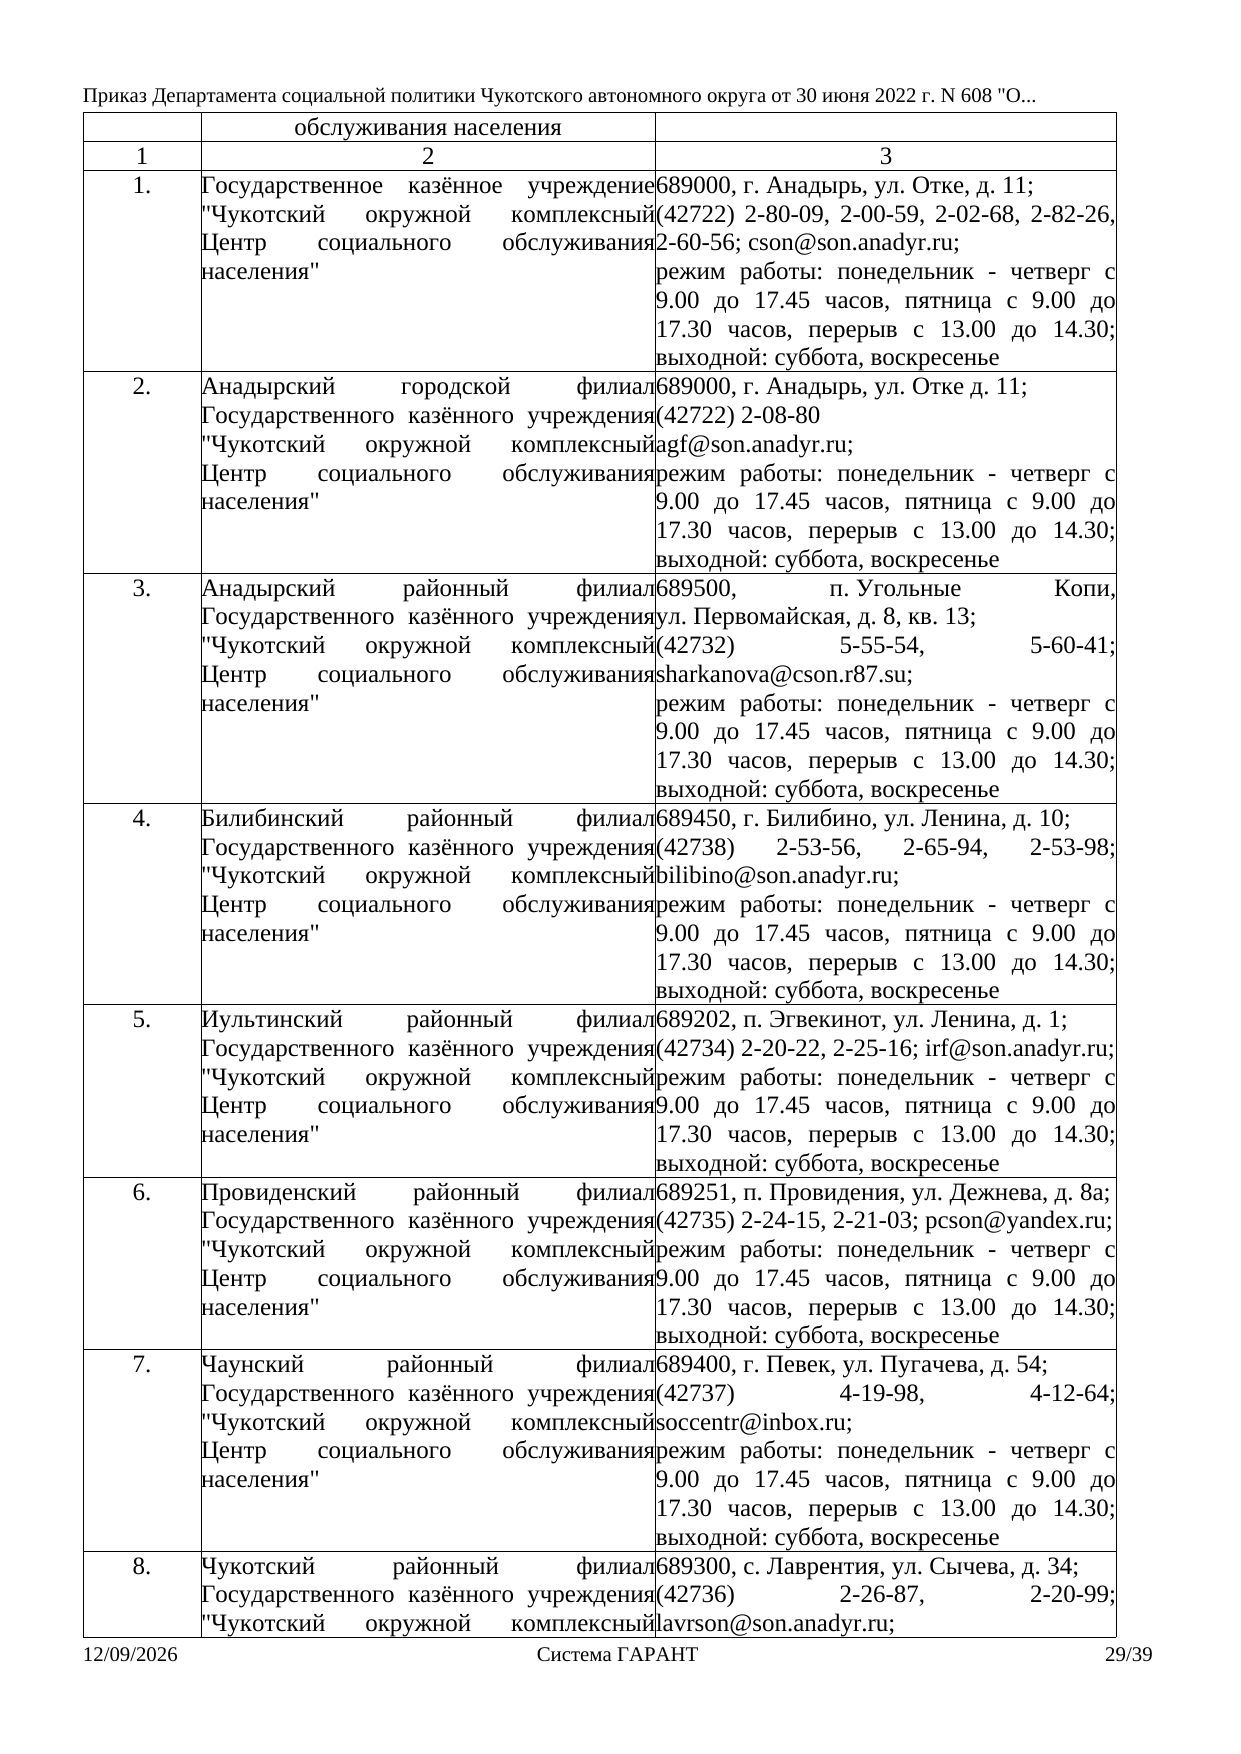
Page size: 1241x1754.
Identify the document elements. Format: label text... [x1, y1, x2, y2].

table_cell 4. [84, 804, 201, 1004]
table_cell 689000, г. Анадырь, ул. Отке д. 11; (42722) 2-08-80 agf@son.anadyr.ru; режим работы: понедельник - четверг с 9.00 до 17.45 часов, пятница с 9.00 до 17.30 часов, перерыв с 13.00 до 14.30; выходной: суббота, воскресенье [656, 372, 1116, 573]
table_cell 6. [84, 1178, 201, 1349]
table_header [84, 113, 201, 141]
table_cell 3. [84, 574, 201, 803]
table_cell Чукотский районный филиал Государственного казённого учреждения "Чукотский окружной комплексный [202, 1552, 655, 1637]
table_cell 689450, г. Билибино, ул. Ленина, д. 10; (42738) 2-53-56, 2-65-94, 2-53-98; bilibino@son.anadyr.ru; режим работы: понедельник - четверг с 9.00 до 17.45 часов, пятница с 9.00 до 17.30 часов, перерыв с 13.00 до 14.30; выходной: суббота, воскресенье [656, 804, 1116, 1004]
table_cell Провиденский районный филиал Государственного казённого учреждения "Чукотский окружной комплексный Центр социального обслуживания населения" [202, 1178, 655, 1349]
table_cell 2 [202, 142, 655, 170]
table_cell 689000, г. Анадырь, ул. Отке, д. 11; (42722) 2-80-09, 2-00-59, 2-02-68, 2-82-26, 2-60-56; cson@son.anadyr.ru; режим работы: понедельник - четверг с 9.00 до 17.45 часов, пятница с 9.00 до 17.30 часов, перерыв с 13.00 до 14.30; выходной: суббота, воскресенье [656, 171, 1116, 371]
table_cell Иультинский районный филиал Государственного казённого учреждения "Чукотский окружной комплексный Центр социального обслуживания населения" [202, 1005, 655, 1177]
table_cell 7. [84, 1350, 201, 1551]
table_cell 2. [84, 372, 201, 573]
table_cell 1 [84, 142, 201, 170]
table_cell Государственное казённое учреждение "Чукотский окружной комплексный Центр социального обслуживания населения" [202, 171, 655, 371]
table_cell 689251, п. Провидения, ул. Дежнева, д. 8а; (42735) 2-24-15, 2-21-03; pcson@yandex.ru; режим работы: понедельник - четверг с 9.00 до 17.45 часов, пятница с 9.00 до 17.30 часов, перерыв с 13.00 до 14.30; выходной: суббота, воскресенье [656, 1178, 1116, 1349]
table_cell 689202, п. Эгвекинот, ул. Ленина, д. 1; (42734) 2-20-22, 2-25-16; irf@son.anadyr.ru; режим работы: понедельник - четверг с 9.00 до 17.45 часов, пятница с 9.00 до 17.30 часов, перерыв с 13.00 до 14.30; выходной: суббота, воскресенье [656, 1005, 1116, 1177]
table_cell 689500, п. Угольные Копи, ул. Первомайская, д. 8, кв. 13; (42732) 5-55-54, 5-60-41; sharkanova@cson.r87.su; режим работы: понедельник - четверг с 9.00 до 17.45 часов, пятница с 9.00 до 17.30 часов, перерыв с 13.00 до 14.30; выходной: суббота, воскресенье [656, 574, 1116, 803]
table_header [656, 113, 1116, 141]
table_cell 689300, с. Лаврентия, ул. Сычева, д. 34; (42736) 2-26-87, 2-20-99; lavrson@son.anadyr.ru; [656, 1552, 1116, 1637]
table_cell Чаунский районный филиал Государственного казённого учреждения "Чукотский окружной комплексный Центр социального обслуживания населения" [202, 1350, 655, 1551]
table_header обслуживания населения [202, 113, 655, 141]
table_cell Анадырский городской филиал Государственного казённого учреждения "Чукотский окружной комплексный Центр социального обслуживания населения" [202, 372, 655, 573]
table_cell 5. [84, 1005, 201, 1177]
table_cell 3 [656, 142, 1116, 170]
table_cell Анадырский районный филиал Государственного казённого учреждения "Чукотский окружной комплексный Центр социального обслуживания населения" [202, 574, 655, 803]
table_cell 8. [84, 1552, 201, 1637]
table_cell 689400, г. Певек, ул. Пугачева, д. 54; (42737) 4-19-98, 4-12-64; soccentr@inbox.ru; режим работы: понедельник - четверг с 9.00 до 17.45 часов, пятница с 9.00 до 17.30 часов, перерыв с 13.00 до 14.30; выходной: суббота, воскресенье [656, 1350, 1116, 1551]
table_cell Билибинский районный филиал Государственного казённого учреждения "Чукотский окружной комплексный Центр социального обслуживания населения" [202, 804, 655, 1004]
table_cell 1. [84, 171, 201, 371]
